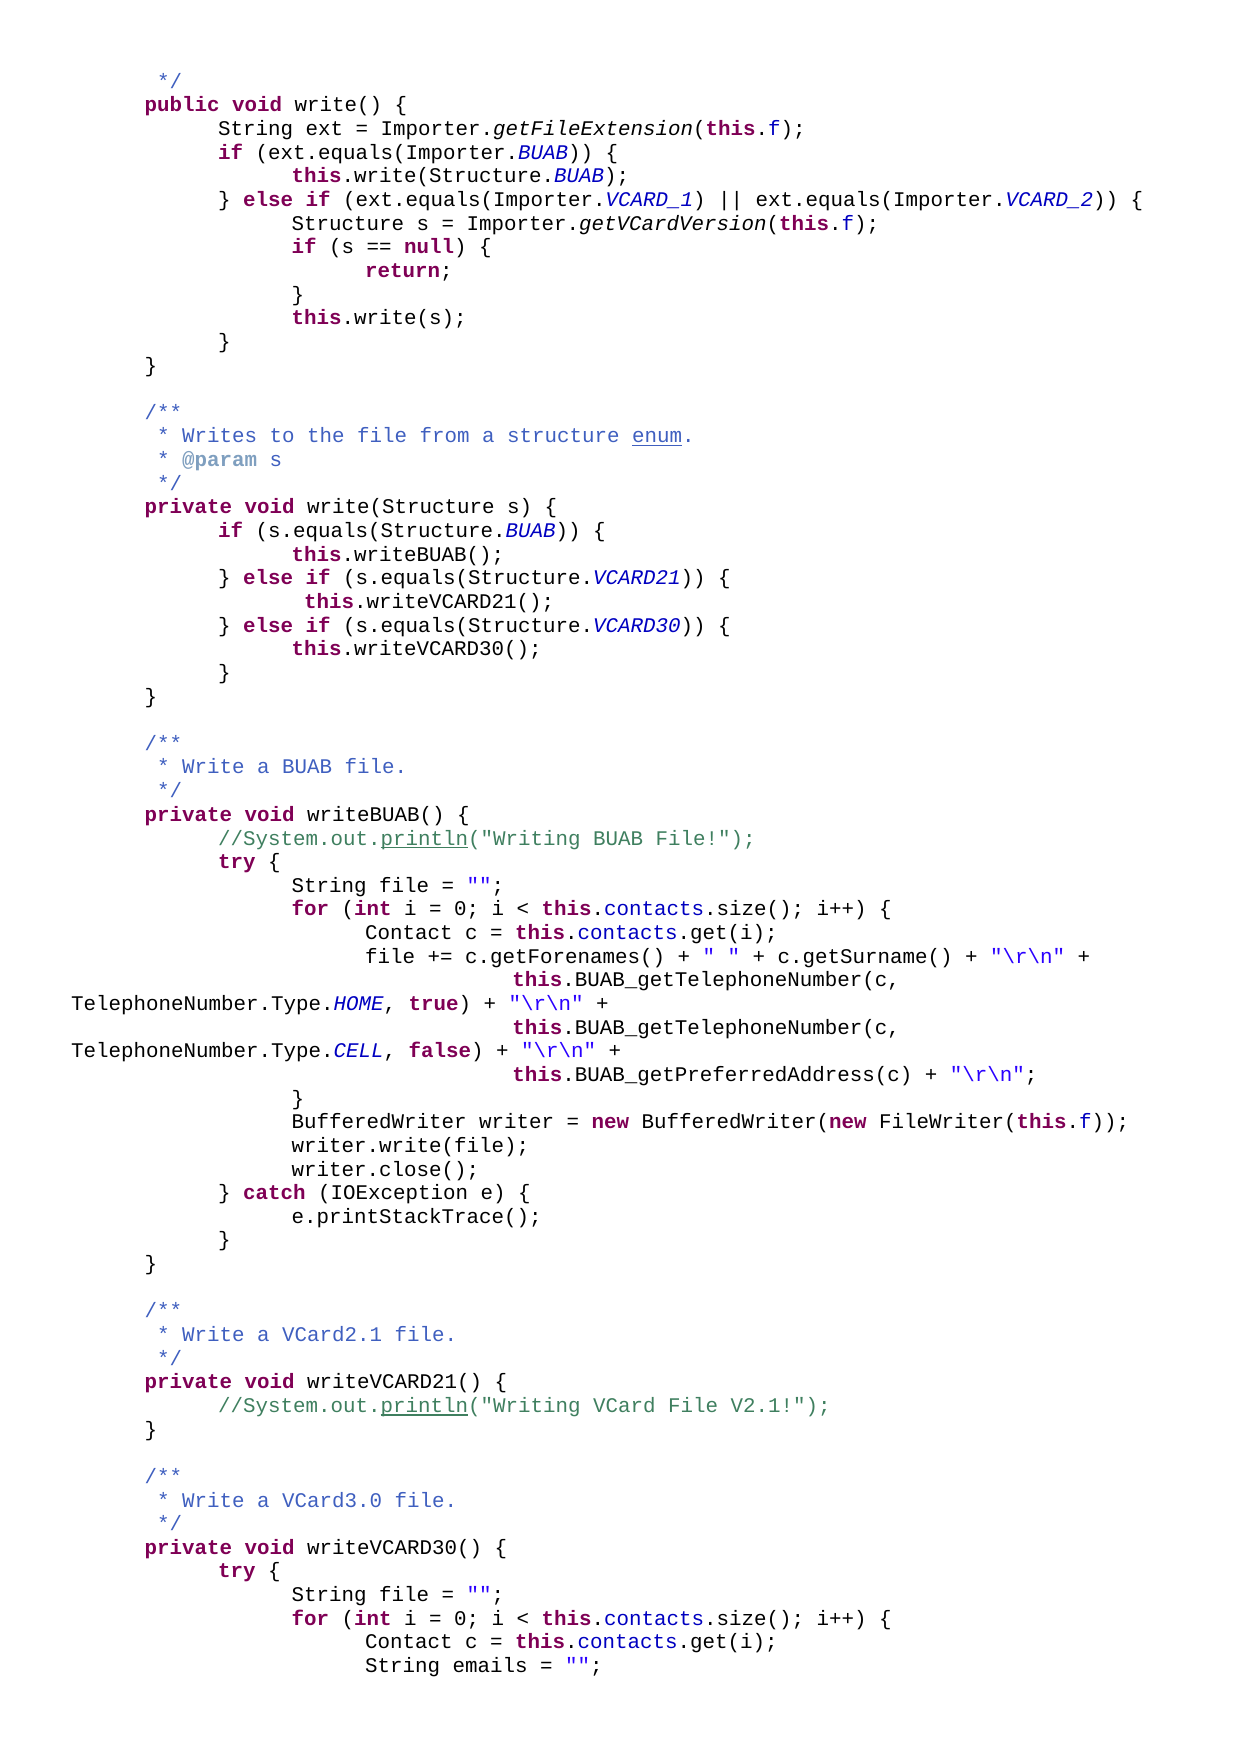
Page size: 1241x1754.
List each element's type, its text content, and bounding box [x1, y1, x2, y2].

text BufferedWriter writer = new BufferedWriter(new FileWriter(this.f)); [71, 1111, 1169, 1135]
text for (int i = 0; i < this.contacts.size(); i++) { [71, 1608, 1169, 1631]
text */ [71, 1513, 1169, 1537]
text this.writeBUAB(); [71, 544, 1169, 567]
text private void writeVCARD21() { [71, 1371, 1169, 1395]
text writer.write(file); [71, 1135, 1169, 1158]
text Contact c = this.contacts.get(i); [71, 1631, 1169, 1655]
text } catch (IOException e) { [71, 1182, 1169, 1206]
text Structure s = Importer.getVCardVersion(this.f); [71, 213, 1169, 236]
text } [71, 662, 1169, 686]
text } [71, 1419, 1169, 1442]
text private void writeVCARD30() { [71, 1537, 1169, 1561]
text * Write a BUAB file. [71, 757, 1169, 780]
text if (s.equals(Structure.BUAB)) { [71, 520, 1169, 544]
text try { [71, 851, 1169, 875]
text } else if (s.equals(Structure.VCARD21)) { [71, 567, 1169, 591]
text private void writeBUAB() { [71, 804, 1169, 827]
text try { [71, 1561, 1169, 1584]
text } [71, 331, 1169, 354]
text } else if (s.equals(Structure.VCARD30)) { [71, 615, 1169, 638]
text Contact c = this.contacts.get(i); [71, 922, 1169, 946]
text /** [71, 1300, 1169, 1324]
text */ [71, 473, 1169, 496]
text /** [71, 402, 1169, 426]
text this.write(s); [71, 307, 1169, 331]
text String ext = Importer.getFileExtension(this.f); [71, 118, 1169, 142]
text } else if (ext.equals(Importer.VCARD_1) || ext.equals(Importer.VCARD_2)) { [71, 189, 1169, 213]
text * @param s [71, 449, 1169, 473]
text } [71, 284, 1169, 307]
text /** [71, 1466, 1169, 1489]
text String file = ""; [71, 875, 1169, 898]
text //System.out.println("Writing BUAB File!"); [71, 827, 1169, 851]
text this.write(Structure.BUAB); [71, 165, 1169, 189]
text this.BUAB_getTelephoneNumber(c, TelephoneNumber.Type.HOME, true) + "\r\n" + [71, 969, 1169, 1017]
text } [71, 686, 1169, 709]
text * Write a VCard3.0 file. [71, 1489, 1169, 1513]
text e.printStackTrace(); [71, 1206, 1169, 1229]
text writer.close(); [71, 1158, 1169, 1182]
text String emails = ""; [71, 1655, 1169, 1679]
text this.BUAB_getTelephoneNumber(c, TelephoneNumber.Type.CELL, false) + "\r\n" + [71, 1017, 1169, 1064]
text //System.out.println("Writing VCard File V2.1!"); [71, 1395, 1169, 1419]
text for (int i = 0; i < this.contacts.size(); i++) { [71, 898, 1169, 922]
text * Write a VCard2.1 file. [71, 1324, 1169, 1348]
text */ [71, 71, 1169, 94]
text public void write() { [71, 94, 1169, 118]
text } [71, 1253, 1169, 1277]
text this.writeVCARD30(); [71, 638, 1169, 662]
text if (ext.equals(Importer.BUAB)) { [71, 142, 1169, 165]
text return; [71, 260, 1169, 284]
text */ [71, 1348, 1169, 1371]
text /** [71, 733, 1169, 757]
text file += c.getForenames() + " " + c.getSurname() + "\r\n" + [71, 946, 1169, 969]
text this.BUAB_getPreferredAddress(c) + "\r\n"; [71, 1064, 1169, 1088]
text this.writeVCARD21(); [71, 591, 1169, 615]
text if (s == null) { [71, 236, 1169, 260]
text String file = ""; [71, 1584, 1169, 1608]
text * Writes to the file from a structure enum. [71, 426, 1169, 449]
text } [71, 354, 1169, 378]
text } [71, 1229, 1169, 1253]
text } [71, 1088, 1169, 1111]
text private void write(Structure s) { [71, 496, 1169, 520]
text */ [71, 780, 1169, 804]
